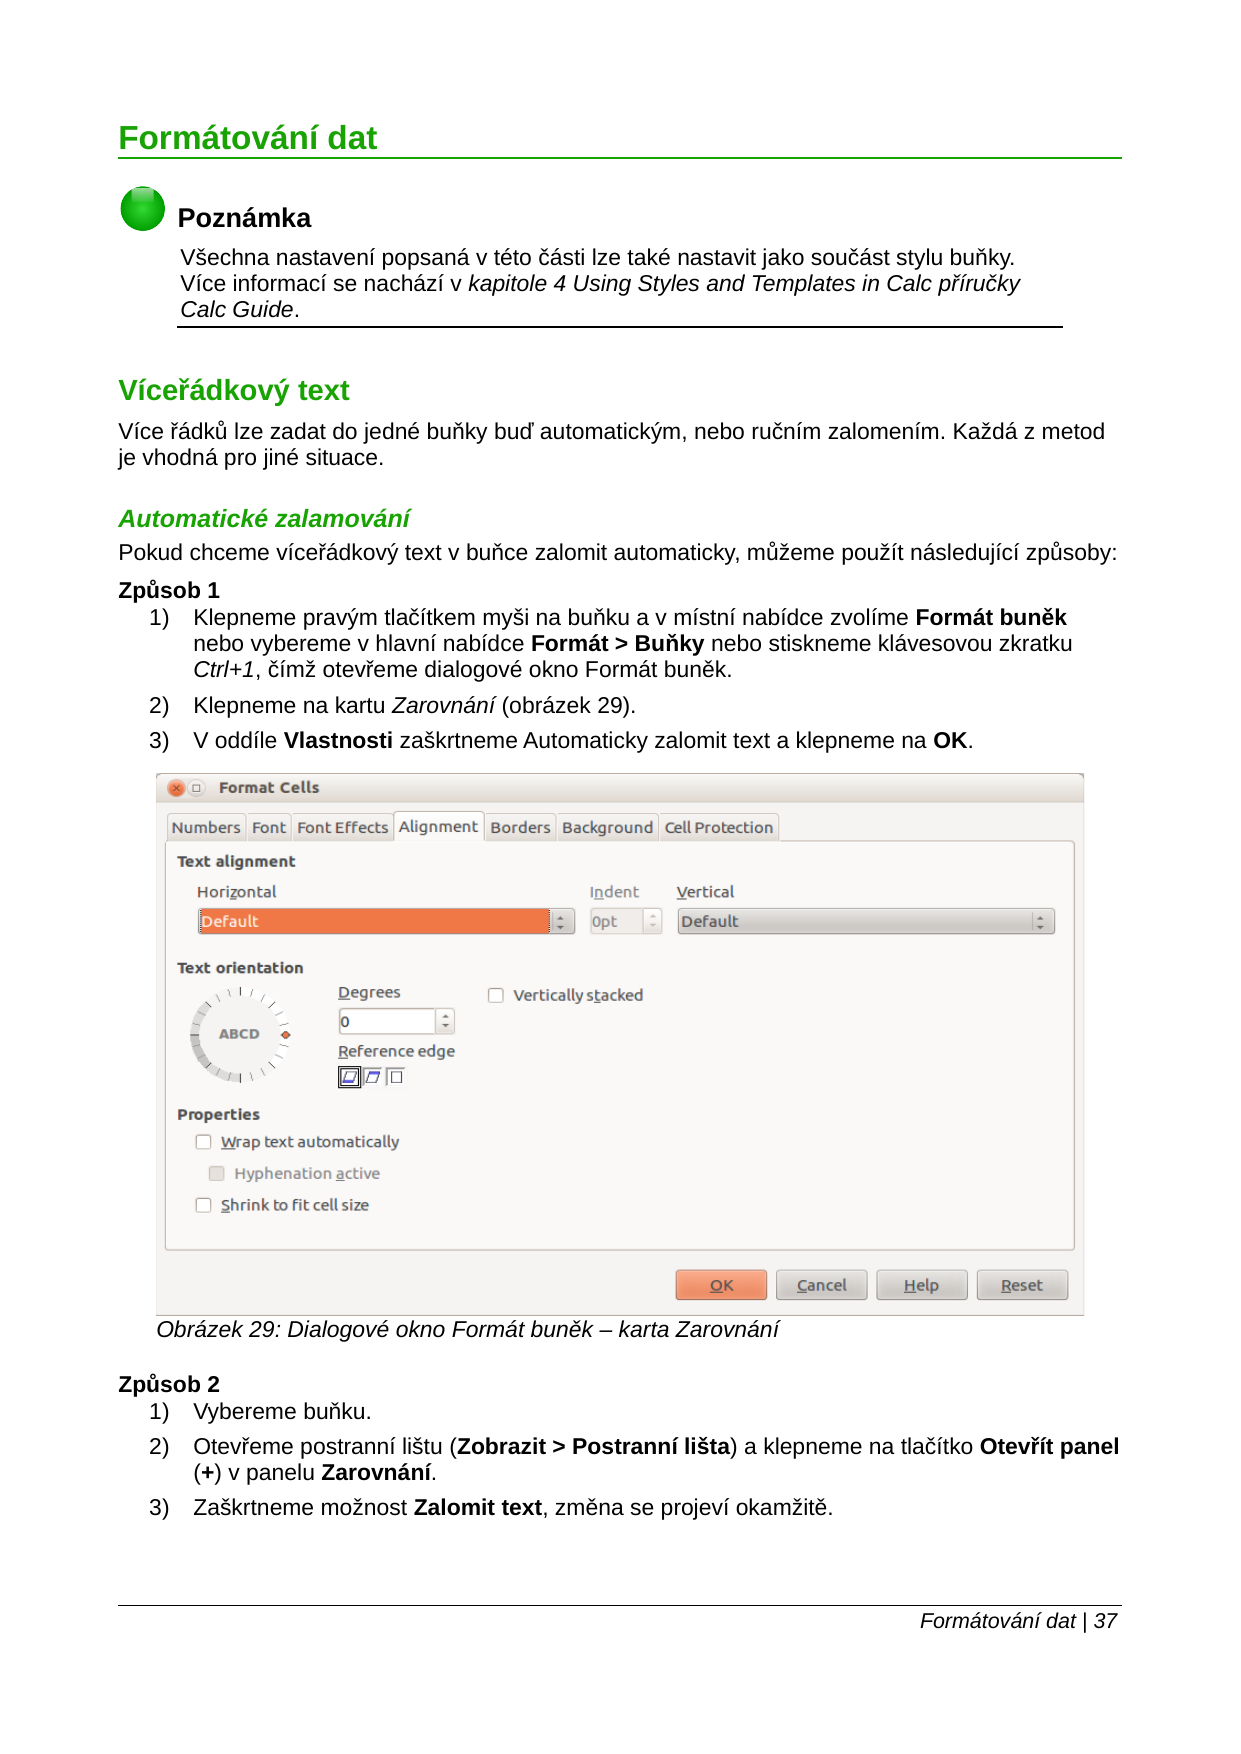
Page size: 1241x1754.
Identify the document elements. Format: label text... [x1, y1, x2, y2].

text Pokud chceme víceřádkový text v buňce zalomit automaticky, můžeme použít následující způsoby: [118, 538, 1122, 565]
list V oddíle Vlastnosti zaškrtneme Automaticky zalomit text a klepneme na OK. [169, 727, 1122, 753]
picture [156, 773, 1085, 1316]
subtitle Formátování dat [118, 118, 1122, 157]
subtitle Automatické zalamování [118, 504, 1122, 532]
list Zaškrtneme možnost Zalomit text, změna se projeví okamžitě. [169, 1494, 1122, 1521]
text Všechna nastavení popsaná v této části lze také nastavit jako součást stylu buňky. Více informací se nachází v kapitole 4 Using Styles and Templates in Calc příručky Calc Guide. [177, 241, 1063, 326]
text Způsob 1 [118, 577, 1122, 604]
list Klepneme na kartu Zarovnání (obrázek 29). [169, 692, 1122, 718]
list Klepneme pravým tlačítkem myši na buňku a v místní nabídce zvolíme Formát buněk nebo vybereme v hlavní nabídce Formát > Buňky nebo stiskneme klávesovou zkratku Ctrl+1, čímž otevřeme dialogové okno Formát buněk. [169, 604, 1122, 683]
list Vybereme buňku. [169, 1398, 1122, 1424]
list Otevřeme postranní lištu (Zobrazit > Postranní lišta) a klepneme na tlačítko Otevřít panel (+) v panelu Zarovnání. [169, 1433, 1122, 1486]
subtitle Poznámka [118, 184, 1122, 233]
text Více řádků lze zadat do jedné buňky buď automatickým, nebo ručním zalomením. Každá z metod je vhodná pro jiné situace. [118, 418, 1122, 471]
text Obrázek 29: Dialogové okno Formát buněk – karta Zarovnání [156, 1316, 1084, 1342]
subtitle Víceřádkový text [118, 373, 1122, 406]
text Způsob 2 [118, 1371, 1122, 1398]
